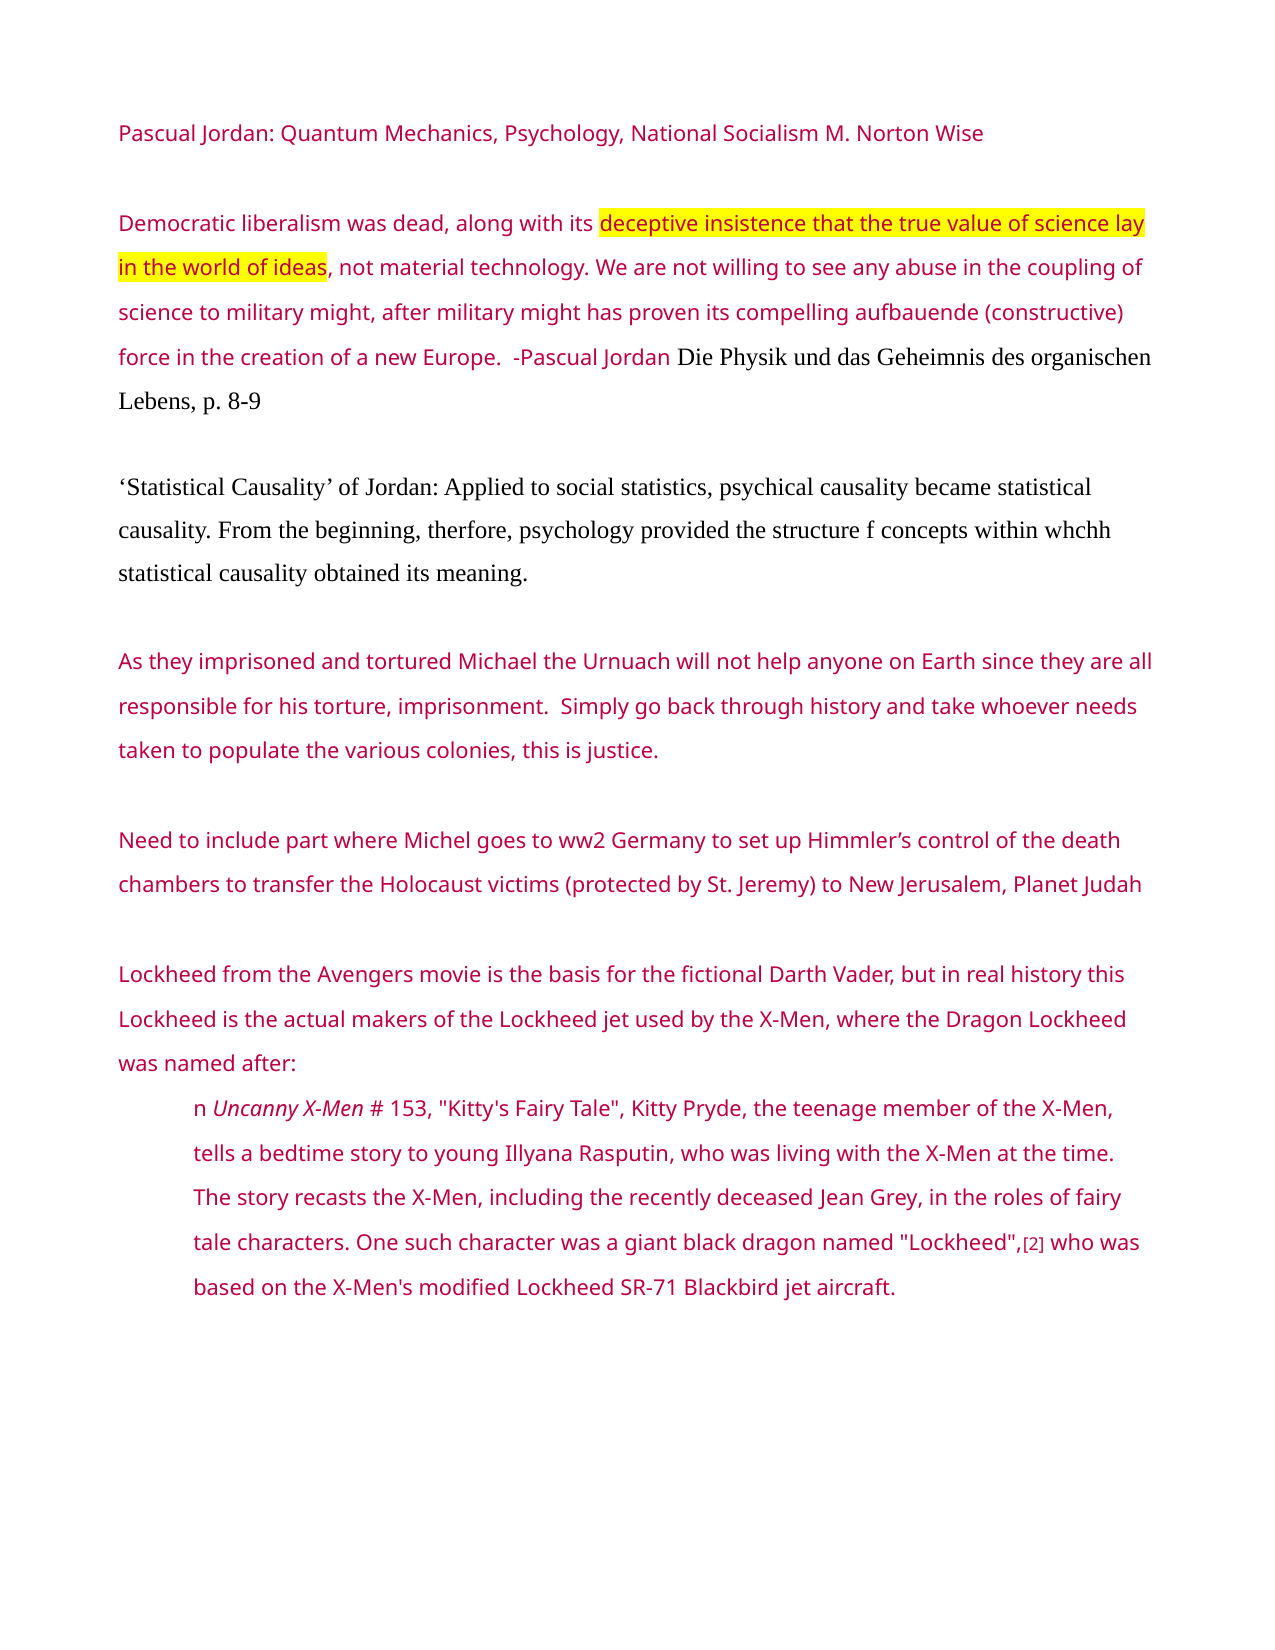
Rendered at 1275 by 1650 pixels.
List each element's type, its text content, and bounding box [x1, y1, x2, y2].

text n Uncanny X-Men # 153, "Kitty's Fairy Tale", Kitty Pryde, the teenage member of the X-Men, tells a bedtime story to young Illyana Rasputin, who was living with the X-Men at the time. The story recasts the X-Men, including the recently deceased Jean Grey, in the roles of fairy tale characters. One such character was a giant black dragon named "Lockheed",[2] who was based on the X-Men's modified Lockheed SR-71 Blackbird jet aircraft. [193, 1093, 1157, 1301]
text Pascual Jordan: Quantum Mechanics, Psychology, National Socialism M. Norton Wise [118, 118, 1157, 148]
text As they imprisoned and tortured Michael the Urnuach will not help anyone on Earth since they are all responsible for his torture, imprisonment. Simply go back through history and take whoever needs taken to populate the various colonies, this is justice. [118, 646, 1157, 765]
text Need to include part where Michel goes to ww2 Germany to set up Himmler’s control of the death chambers to transfer the Holocaust victims (protected by St. Jeremy) to New Jerusalem, Planet Judah [118, 825, 1157, 899]
text Lockheed from the Avengers movie is the basis for the fictional Darth Vader, but in real history this Lockheed is the actual makers of the Lockheed jet used by the X-Men, where the Dragon Lockheed was named after: [118, 959, 1157, 1078]
text ‘Statistical Causality’ of Jordan: Applied to social statistics, psychical causality became statistical causality. From the beginning, therfore, psychology provided the structure f concepts within whchh statistical causality obtained its meaning. [118, 472, 1157, 587]
text Democratic liberalism was dead, along with its deceptive insistence that the true value of science lay in the world of ideas, not material technology. We are not willing to see any abuse in the coupling of science to military might, after military might has proven its compelling aufbauende (constructive) force in the creation of a new Europe. -Pascual Jordan Die Physik und das Geheimnis des organischen Lebens, p. 8-9 [118, 207, 1157, 414]
